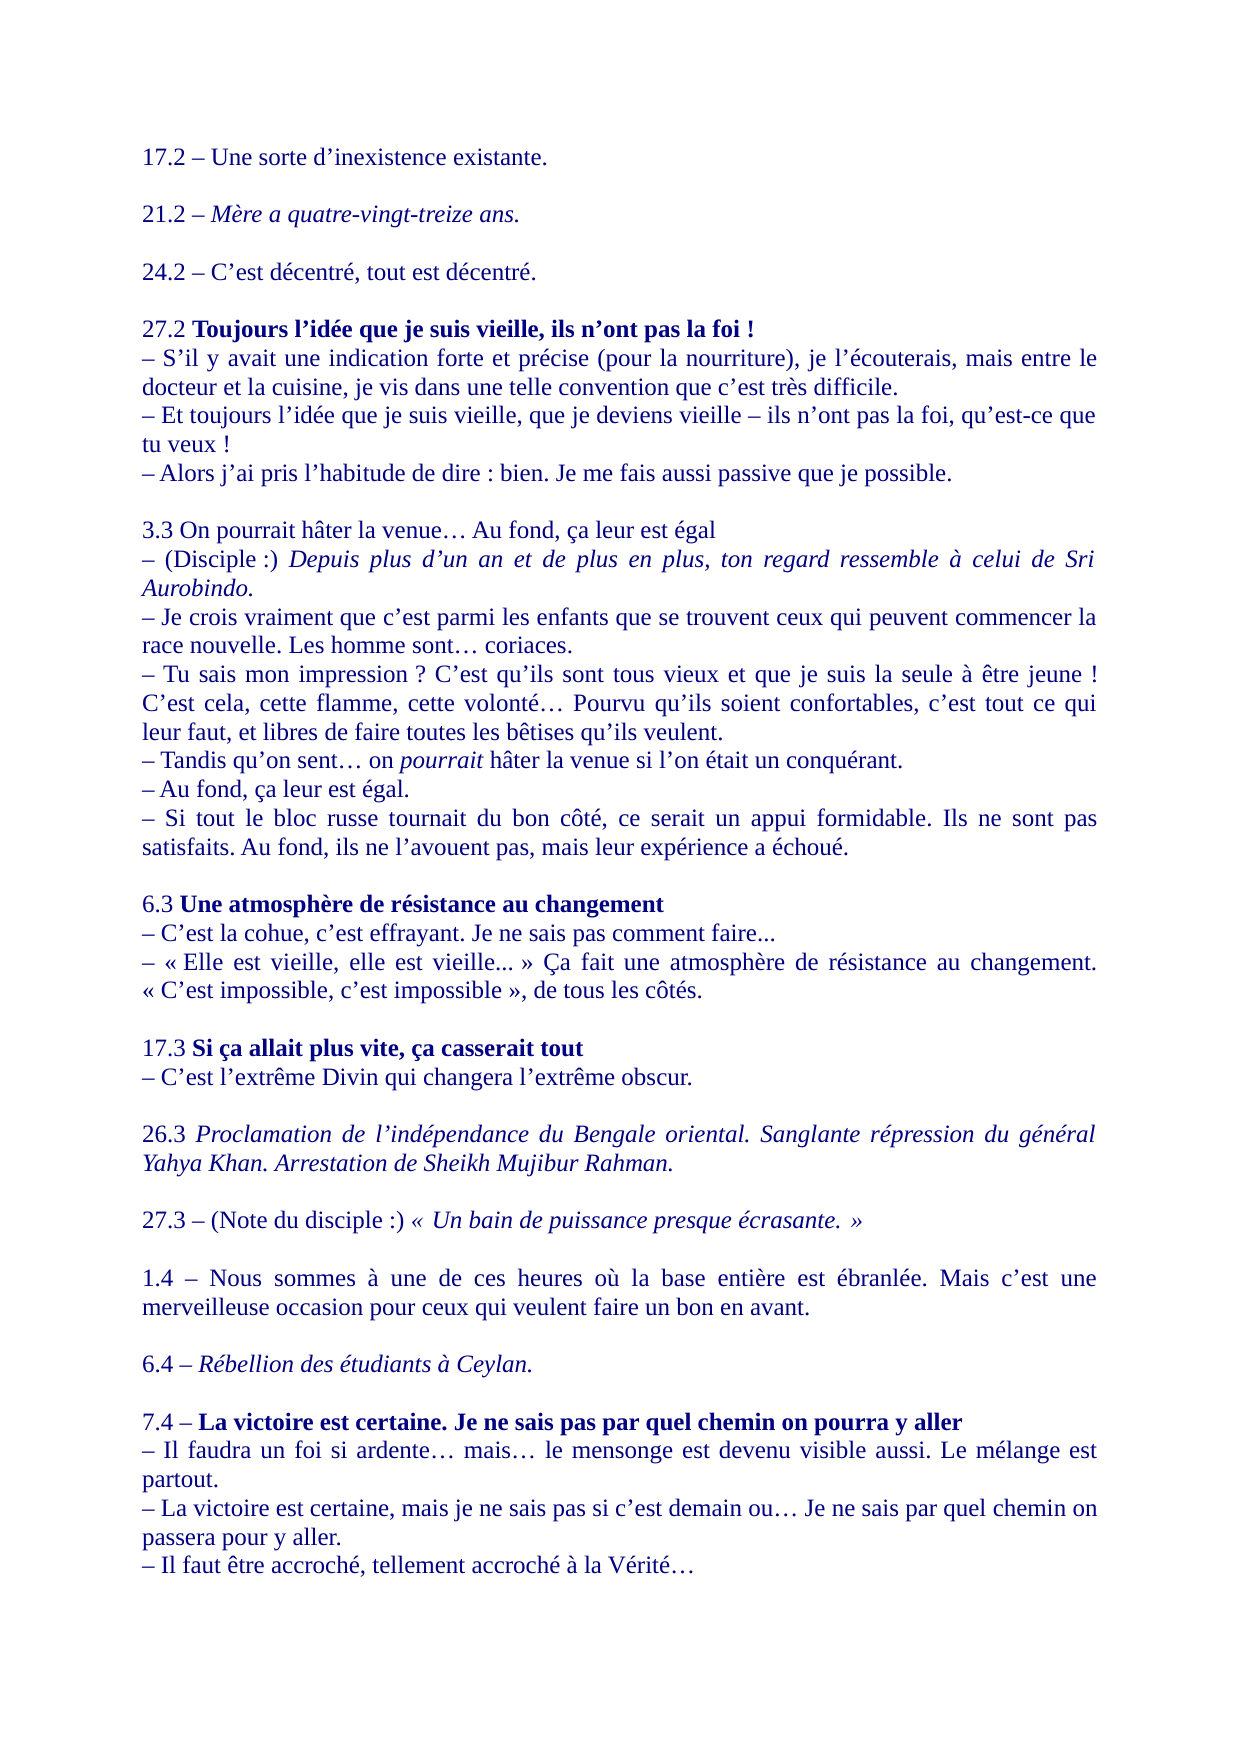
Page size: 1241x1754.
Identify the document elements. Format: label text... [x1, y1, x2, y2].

text 17.2 – Une sorte d’inexistence existante. [142, 142, 1098, 171]
text – « Elle est vieille, elle est vieille... » Ça fait une atmosphère de résistance au changement. « C’est impossible, c’est impossible », de tous les côtés. [142, 947, 1098, 1004]
text – Alors j’ai pris l’habitude de dire : bien. Je me fais aussi passive que je possible. [142, 458, 1098, 487]
text – S’il y avait une indication forte et précise (pour la nourriture), je l’écouterais, mais entre le docteur et la cuisine, je vis dans une telle convention que c’est très difficile. [142, 343, 1098, 401]
text 24.2 – C’est décentré, tout est décentré. [142, 257, 1098, 286]
text – Tandis qu’on sent… on pourrait hâter la venue si l’on était un conquérant. [142, 746, 1098, 774]
text – Au fond, ça leur est égal. [142, 774, 1098, 803]
text – C’est la cohue, c’est effrayant. Je ne sais pas comment faire... [142, 918, 1098, 947]
text – Si tout le bloc russe tournait du bon côté, ce serait un appui formidable. Ils ne sont pas satisfaits. Au fond, ils ne l’avouent pas, mais leur expérience a échoué. [142, 803, 1098, 861]
text – Il faudra un foi si ardente… mais… le mensonge est devenu visible aussi. Le mélange est partout. [142, 1436, 1098, 1493]
text – (Disciple :) Depuis plus d’un an et de plus en plus, ton regard ressemble à celui de Sri Aurobindo. [142, 544, 1098, 602]
text 27.2 Toujours l’idée que je suis vieille, ils n’ont pas la foi ! [142, 314, 1098, 343]
text – C’est l’extrême Divin qui changera l’extrême obscur. [142, 1062, 1098, 1091]
text – La victoire est certaine, mais je ne sais pas si c’est demain ou… Je ne sais par quel chemin on passera pour y aller. [142, 1493, 1098, 1551]
text 26.3 Proclamation de l’indépendance du Bengale oriental. Sanglante répression du général Yahya Khan. Arrestation de Sheikh Mujibur Rahman. [142, 1119, 1098, 1177]
text 3.3 On pourrait hâter la venue… Au fond, ça leur est égal [142, 516, 1098, 544]
text 6.3 Une atmosphère de résistance au changement [142, 889, 1098, 918]
text – Je crois vraiment que c’est parmi les enfants que se trouvent ceux qui peuvent commencer la race nouvelle. Les homme sont… coriaces. [142, 602, 1098, 659]
text – Il faut être accroché, tellement accroché à la Vérité… [142, 1551, 1098, 1579]
text 7.4 – La victoire est certaine. Je ne sais pas par quel chemin on pourra y aller [142, 1407, 1098, 1436]
text 1.4 – Nous sommes à une de ces heures où la base entière est ébranlée. Mais c’est une merveilleuse occasion pour ceux qui veulent faire un bon en avant. [142, 1263, 1098, 1321]
text 17.3 Si ça allait plus vite, ça casserait tout [142, 1033, 1098, 1062]
text – Tu sais mon impression ? C’est qu’ils sont tous vieux et que je suis la seule à être jeune ! C’est cela, cette flamme, cette volonté… Pourvu qu’ils soient confortables, c’est tout ce qui leur faut, et libres de faire toutes les bêtises qu’ils veulent. [142, 659, 1098, 746]
text 27.3 – (Note du disciple :) « Un bain de puissance presque écrasante. » [142, 1206, 1098, 1234]
text – Et toujours l’idée que je suis vieille, que je deviens vieille – ils n’ont pas la foi, qu’est-ce que tu veux ! [142, 401, 1098, 458]
text 21.2 – Mère a quatre-vingt-treize ans. [142, 199, 1098, 228]
text 6.4 – Rébellion des étudiants à Ceylan. [142, 1349, 1098, 1378]
